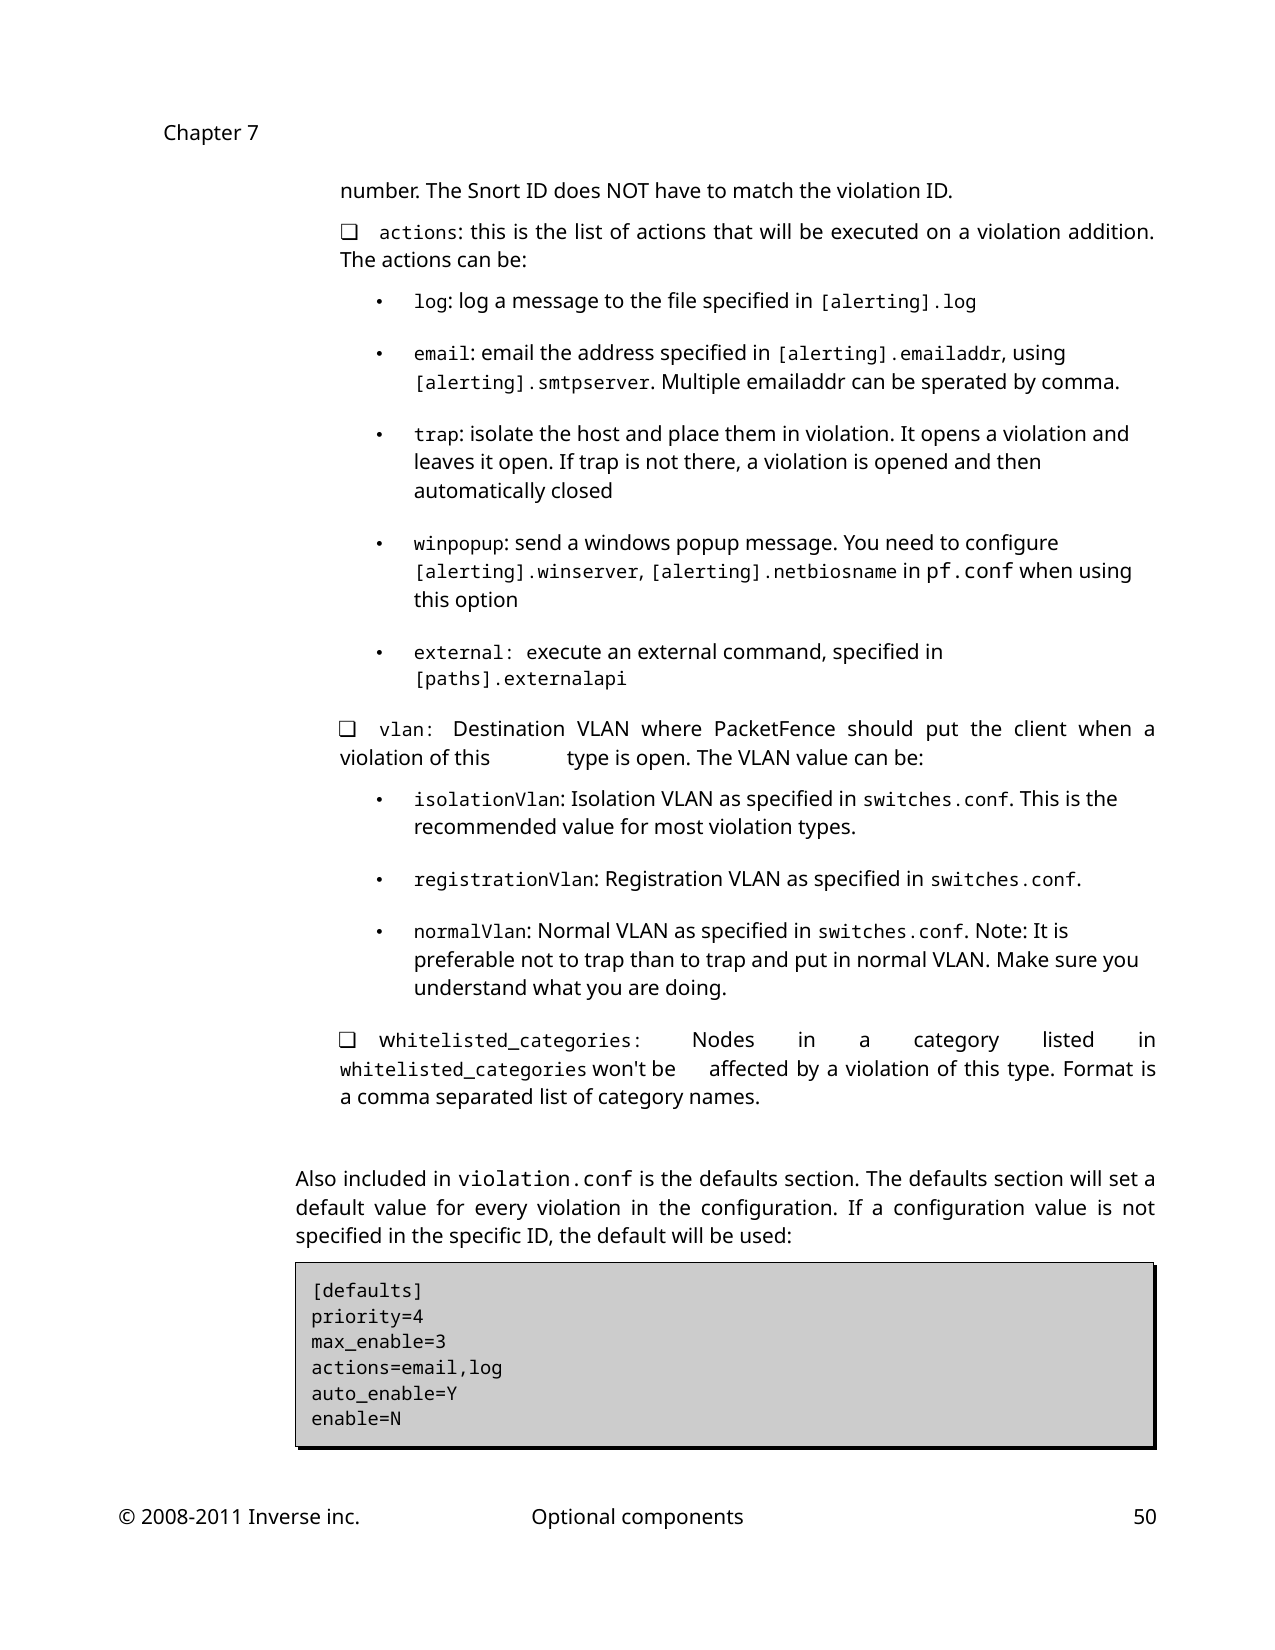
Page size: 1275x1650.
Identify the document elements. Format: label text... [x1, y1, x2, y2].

list winpopup: send a windows popup message. You need to configure [alerting].winserver, [alerting].netbiosname in pf.conf when using this option [376, 528, 1157, 613]
text [defaults] priority=4 max_enable=3 actions=email,log auto_enable=Y enable=N [296, 1263, 1153, 1446]
list ❏ whitelisted_categories: Nodes in a category listed in whitelisted_categories won't be affected by a violation of this type. Format is a comma separated list of category names. [338, 1025, 1157, 1111]
list registrationVlan: Registration VLAN as specified in switches.conf. [376, 864, 1157, 893]
list ❏ actions: this is the list of actions that will be executed on a violation addition. The actions can be: [340, 217, 1157, 274]
list normalVlan: Normal VLAN as specified in switches.conf. Note: It is preferable not to trap than to trap and put in normal VLAN. Make sure you understand what you are doing. [376, 916, 1157, 1002]
list external: execute an external command, specified in [paths].externalapi [376, 637, 1157, 691]
list isolationVlan: Isolation VLAN as specified in switches.conf. This is the recommended value for most violation types. [376, 784, 1157, 841]
list ❏ vlan: Destination VLAN where PacketFence should put the client when a violation of this type is open. The VLAN value can be: [338, 714, 1157, 771]
text Also included in violation.conf is the defaults section. The defaults section will set a default value for every violation in the configuration. If a configuration value is not specified in the specific ID, the default will be used: [295, 1164, 1157, 1249]
list trap: isolate the host and place them in violation. It opens a violation and leaves it open. If trap is not there, a violation is opened and then automatically closed [376, 419, 1157, 504]
list email: email the address specified in [alerting].emailaddr, using [alerting].smtpserver. Multiple emailaddr can be sperated by comma. [376, 338, 1157, 395]
list log: log a message to the file specified in [alerting].log [376, 286, 1157, 315]
list number. The Snort ID does NOT have to match the violation ID. [340, 176, 1157, 204]
